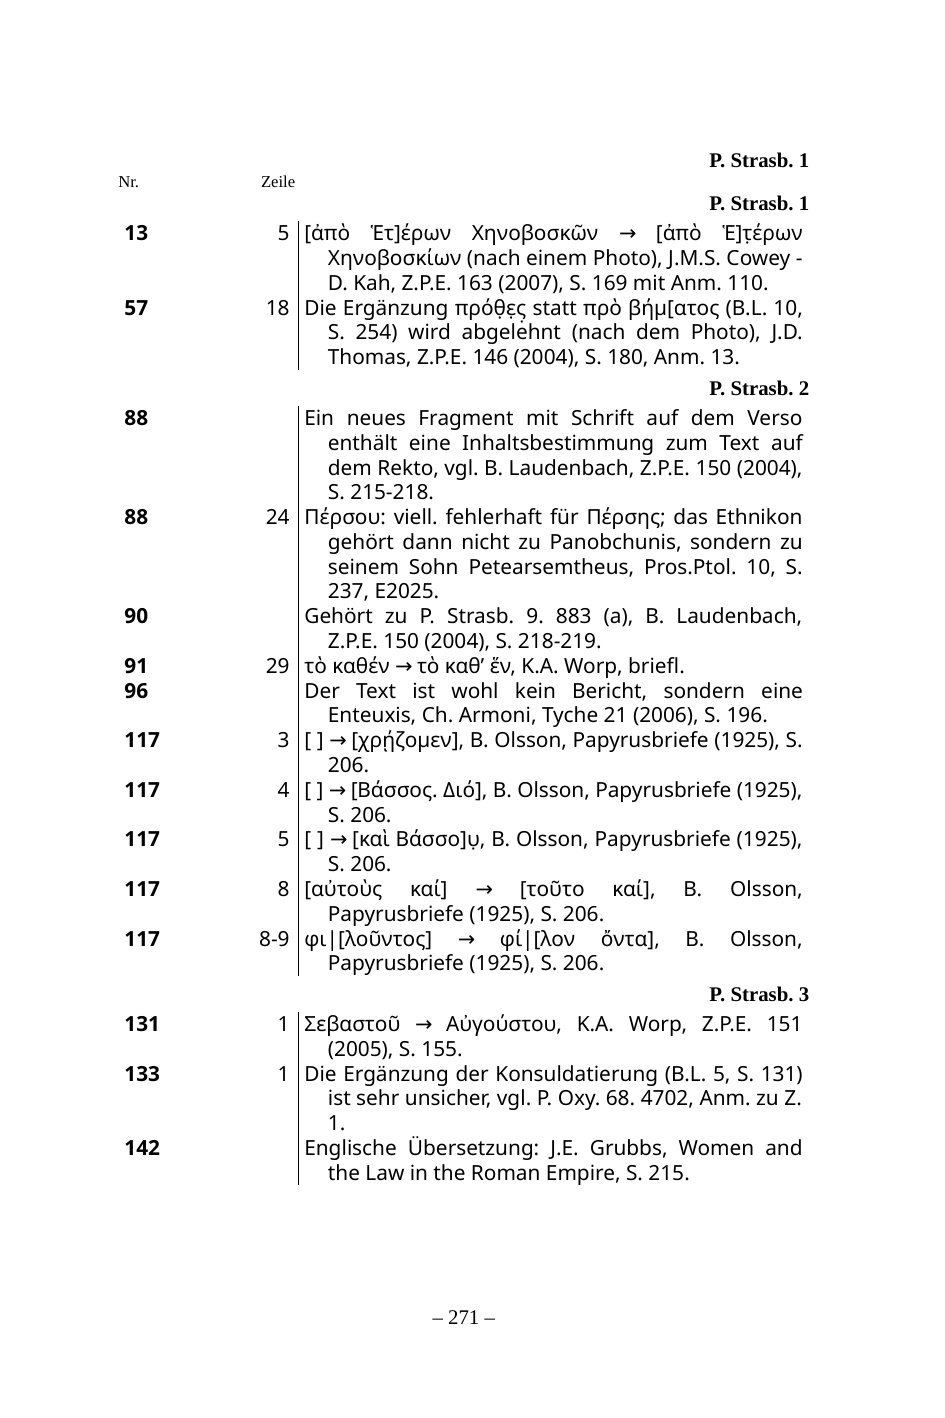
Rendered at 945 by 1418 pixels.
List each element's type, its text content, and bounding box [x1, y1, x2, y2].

table_header Ein neues Fragment mit Schrift auf dem Verso enthält eine Inhaltsbestimmung zum Text auf dem Rekto, vgl. B. Laudenbach, Z.P.E. 150 (2004), S. 215-218. [299, 406, 809, 505]
table_cell 117 [118, 827, 207, 877]
table_header [ἀπὸ Ἑτ]έρων Χηνοβοσκῶν → [ἀπὸ Ἑ]τ̣έρων Χηνοβοσκίων (nach einem Photo), J.M.S. Cowey - D. Kah, Z.P.E. 163 (2007), S. 169 mit Anm. 110. [299, 221, 809, 295]
table_header Σεβαστοῦ → Αὐγούστου, K.A. Worp, Z.P.E. 151 (2005), S. 155. [299, 1012, 809, 1061]
table_header 5 [207, 221, 298, 295]
table_cell φι|[λοῦντος] → φί|[λον ὄντα], B. Olsson, Papyrusbriefe (1925), S. 206. [299, 926, 809, 976]
table_cell 29 [207, 654, 298, 678]
table_cell 117 [118, 778, 207, 827]
table_header [207, 406, 298, 505]
table_cell 1 [207, 1061, 298, 1136]
table_cell Πέρσου: viell. fehlerhaft für Πέρσης; das Ethnikon gehört dann nicht zu Panobchunis, sondern zu seinem Sohn Petearsemtheus, Pros.Ptol. 10, S. 237, E2025. [299, 505, 809, 604]
table_cell 8-9 [207, 926, 298, 976]
table_cell 117 [118, 877, 207, 926]
table_header 1 [207, 1012, 298, 1061]
subtitle P. Strasb. 2 [118, 376, 809, 399]
table_cell Der Text ist wohl kein Bericht, sondern eine Enteuxis, Ch. Armoni, Tyche 21 (2006), S. 196. [299, 678, 809, 728]
table_cell Die Ergänzung πρόθ̣ε̣ς̣ statt πρὸ βήμ[ατος (B.L. 10, S. 254) wird abgelehnt (nach dem Photo), J.D. Thomas, Z.P.E. 146 (2004), S. 180, Anm. 13. [299, 295, 809, 369]
table_cell [ ] → [καὶ Βάσσο]υ̣, B. Olsson, Papyrusbriefe (1925), S. 206. [299, 827, 809, 877]
table_cell [ ] → [Βάσσος. Διό], B. Olsson, Papyrusbriefe (1925), S. 206. [299, 778, 809, 827]
table_cell 96 [118, 678, 207, 728]
table_cell 4 [207, 778, 298, 827]
table_cell 91 [118, 654, 207, 678]
table_cell [207, 1136, 298, 1185]
table_cell 90 [118, 604, 207, 653]
table_cell 88 [118, 505, 207, 604]
table_cell [αὐτοὺς καί] → [τοῦτο καί], B. Olsson, Papyrusbriefe (1925), S. 206. [299, 877, 809, 926]
table_cell 117 [118, 926, 207, 976]
subtitle P. Strasb. 3 [118, 982, 809, 1006]
table_cell 8 [207, 877, 298, 926]
table_cell 133 [118, 1061, 207, 1136]
table_header 88 [118, 406, 207, 505]
table_cell Gehört zu P. Strasb. 9. 883 (a), B. Laudenbach, Z.P.E. 150 (2004), S. 218-219. [299, 604, 809, 653]
table_cell 24 [207, 505, 298, 604]
table_cell Die Ergänzung der Konsuldatierung (B.L. 5, S. 131) ist sehr unsicher, vgl. P. Oxy. 68. 4702, Anm. zu Z. 1. [299, 1061, 809, 1136]
table_cell 57 [118, 295, 207, 369]
table_cell [207, 678, 298, 728]
table_header 131 [118, 1012, 207, 1061]
table_cell [ ] → [χρῄζομεν], B. Olsson, Papyrusbriefe (1925), S. 206. [299, 728, 809, 777]
subtitle P. Strasb. 1 [118, 191, 809, 215]
table_cell Englische Übersetzung: J.E. Grubbs, Women and the Law in the Roman Empire, S. 215. [299, 1136, 809, 1185]
table_cell 18 [207, 295, 298, 369]
table_cell 5 [207, 827, 298, 877]
table_cell 117 [118, 728, 207, 777]
table_header 13 [118, 221, 207, 295]
table_cell τὸ καθέν → τὸ καθ’ ἕν, K.A. Worp, briefl. [299, 654, 809, 678]
table_cell [207, 604, 298, 653]
table_cell 3 [207, 728, 298, 777]
table_cell 142 [118, 1136, 207, 1185]
